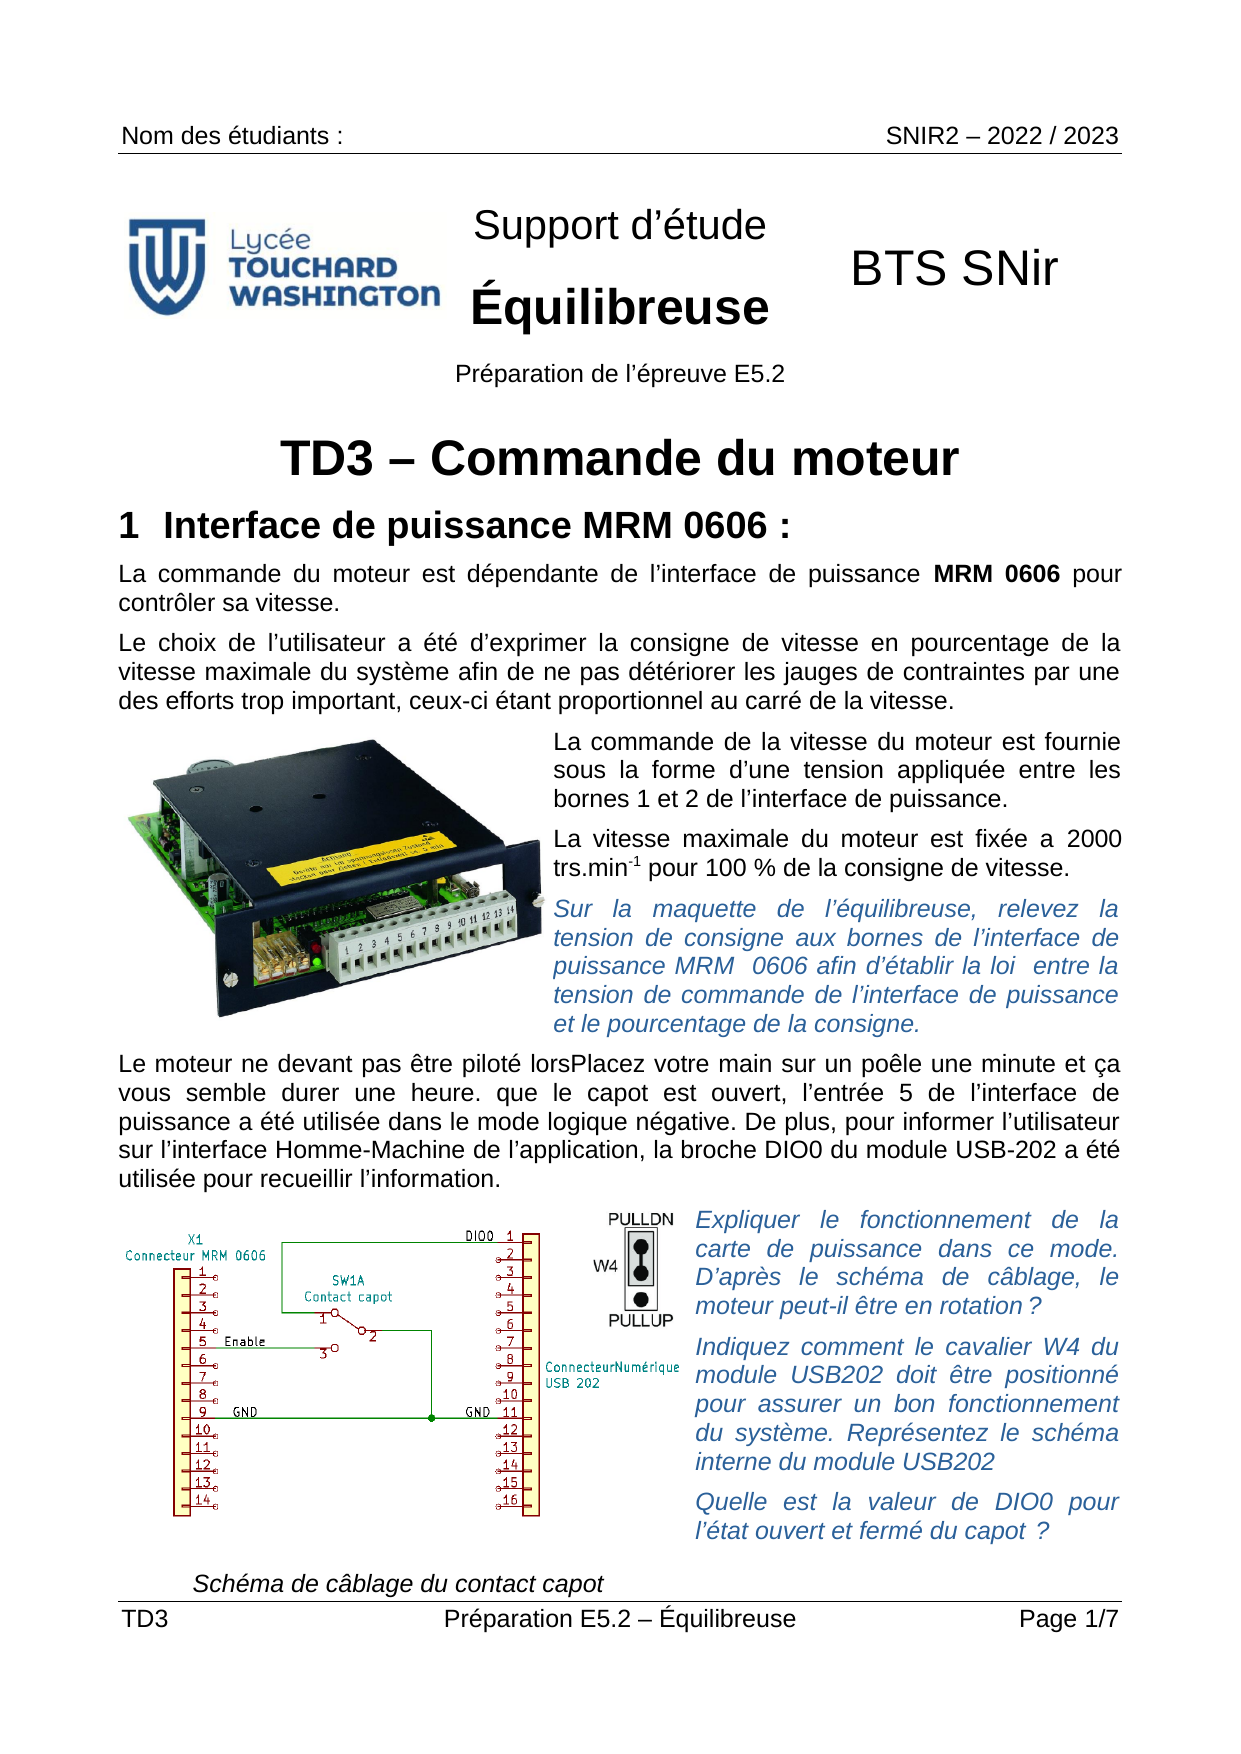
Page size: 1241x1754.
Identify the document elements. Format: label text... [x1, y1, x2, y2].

text Quelle est la valeur de DIO0 pour l’état ouvert et fermé du capot ? [683, 1487, 1122, 1544]
table_header [118, 182, 453, 353]
table_cell Préparation de l’épreuve E5.2 [118, 353, 1122, 393]
text La commande du moteur est dépendante de l’interface de puissance MRM 0606 pour contrôler sa vitesse. [118, 559, 1122, 617]
text Le choix de l’utilisateur a été d’exprimer la consigne de vitesse en pourcentage de la vitesse maximale du système afin de ne pas détériorer les jauges de contraintes par une des efforts trop important, ceux-ci étant proportionnel au carré de la vitesse. [118, 628, 1122, 715]
table_header Support d’étude Équilibreuse [453, 182, 787, 353]
text Sur la maquette de l’équilibreuse, relevez la tension de consigne aux bornes de l’interface de puissance MRM 0606 afin d’établir la loi entre la tension de commande de l’interface de puissance et le pourcentage de la consigne. [118, 894, 1122, 1037]
table_header BTS SNir [788, 182, 1122, 353]
text La commande de la vitesse du moteur est fournie sous la forme d’une tension appliquée entre les bornes 1 et 2 de l’interface de puissance. [118, 726, 1122, 813]
text Schéma de câblage du contact capot [115, 1521, 683, 1598]
subtitle Interface de puissance MRM 0606 : [118, 503, 1122, 547]
text Indiquez comment le cavalier W4 du module USB202 doit être positionné pour assurer un bon fonctionnement du système. Représentez le schéma interne du module USB202 [684, 1332, 1122, 1475]
text Le moteur ne devant pas être piloté lorsPlacez votre main sur un poêle une minute et ça vous semble durer une heure. que le capot est ouvert, l’entrée 5 de l’interface de puissance a été utilisée dans le mode logique négative. De plus, pour informer l’utilisateur sur l’interface Homme-Machine de l’application, la broche DIO0 du module USB-202 a été utilisée pour recueillir l’information. [118, 1049, 1122, 1193]
picture [123, 212, 447, 319]
picture [93, 736, 554, 1031]
text La vitesse maximale du moteur est fixée a 2000 trs.min-1 pour 100 % de la consigne de vitesse. [554, 824, 1122, 882]
picture [115, 1206, 684, 1521]
title TD3 – Commande du moteur [118, 428, 1122, 485]
text Expliquer le fonctionnement de la carte de puissance dans ce mode. D’après le schéma de câblage, le moteur peut-il être en rotation ? [115, 1205, 1122, 1320]
